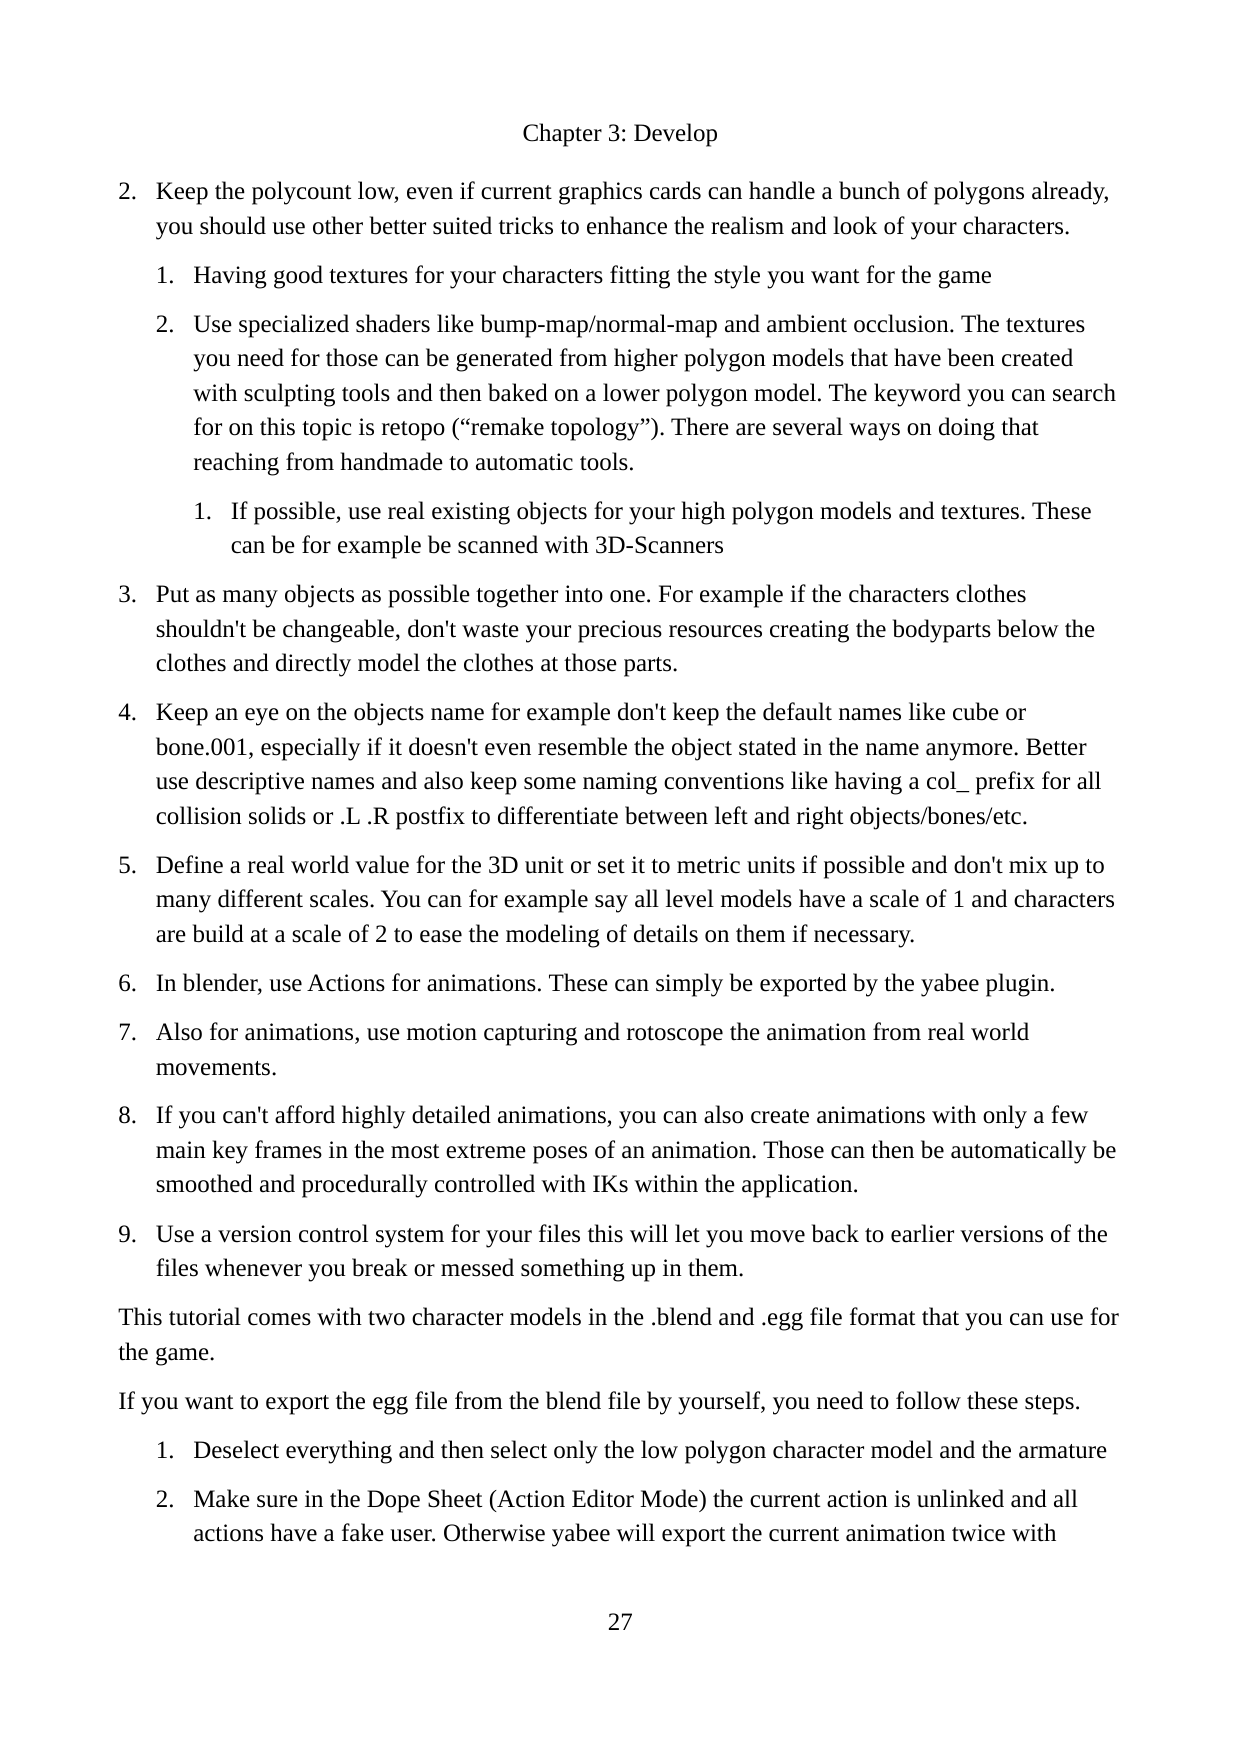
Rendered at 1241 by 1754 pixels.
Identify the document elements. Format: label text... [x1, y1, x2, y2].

list Make sure in the Dope Sheet (Action Editor Mode) the current action is unlinked and all actions have a fake user. Otherwise yabee will export the current animation twice with [156, 1484, 1122, 1547]
list In blender, use Actions for animations. These can simply be exported by the yabee plugin. [118, 968, 1122, 997]
text This tutorial comes with two character models in the .blend and .egg file format that you can use for the game. [118, 1302, 1122, 1365]
list Deselect everything and then select only the low polygon character model and the armature [156, 1435, 1122, 1463]
list Keep the polycount low, even if current graphics cards can handle a bunch of polygons already, you should use other better suited tricks to enhance the realism and look of your characters. [118, 176, 1122, 239]
list Define a real world value for the 3D unit or set it to metric units if possible and don't mix up to many different scales. You can for example say all level models have a scale of 1 and characters are build at a scale of 2 to ease the modeling of details on them if necessary. [118, 850, 1122, 948]
text If you want to export the egg file from the blend file by yourself, you need to follow these steps. [118, 1386, 1122, 1414]
list Having good textures for your characters fitting the style you want for the game [156, 260, 1122, 289]
list Also for animations, use motion capturing and rotoscope the animation from real world movements. [118, 1017, 1122, 1080]
list Use a version control system for your files this will let you move back to earlier versions of the files whenever you break or messed something up in them. [118, 1219, 1122, 1282]
list If you can't afford highly detailed animations, you can also create animations with only a few main key frames in the most extreme poses of an animation. Those can then be automatically be smoothed and procedurally controlled with IKs within the application. [118, 1101, 1122, 1198]
list If possible, use real existing objects for your high polygon models and textures. These can be for example be scanned with 3D-Scanners [193, 496, 1122, 559]
list Put as many objects as possible together into one. For example if the characters clothes shouldn't be changeable, don't waste your precious resources creating the bodyparts below the clothes and directly model the clothes at those parts. [118, 579, 1122, 677]
list Use specialized shaders like bump-map/normal-map and ambient occlusion. The textures you need for those can be generated from higher polygon models that have been created with sculpting tools and then baked on a lower polygon model. The keyword you can search for on this topic is retopo (“remake topology”). There are several ways on doing that reaching from handmade to automatic tools. [156, 309, 1122, 476]
list Keep an eye on the objects name for example don't keep the default names like cube or bone.001, especially if it doesn't even resemble the object stated in the name anymore. Better use descriptive names and also keep some naming conventions like having a col_ prefix for all collision solids or .L .R postfix to differentiate between left and right objects/bones/etc. [118, 697, 1122, 830]
